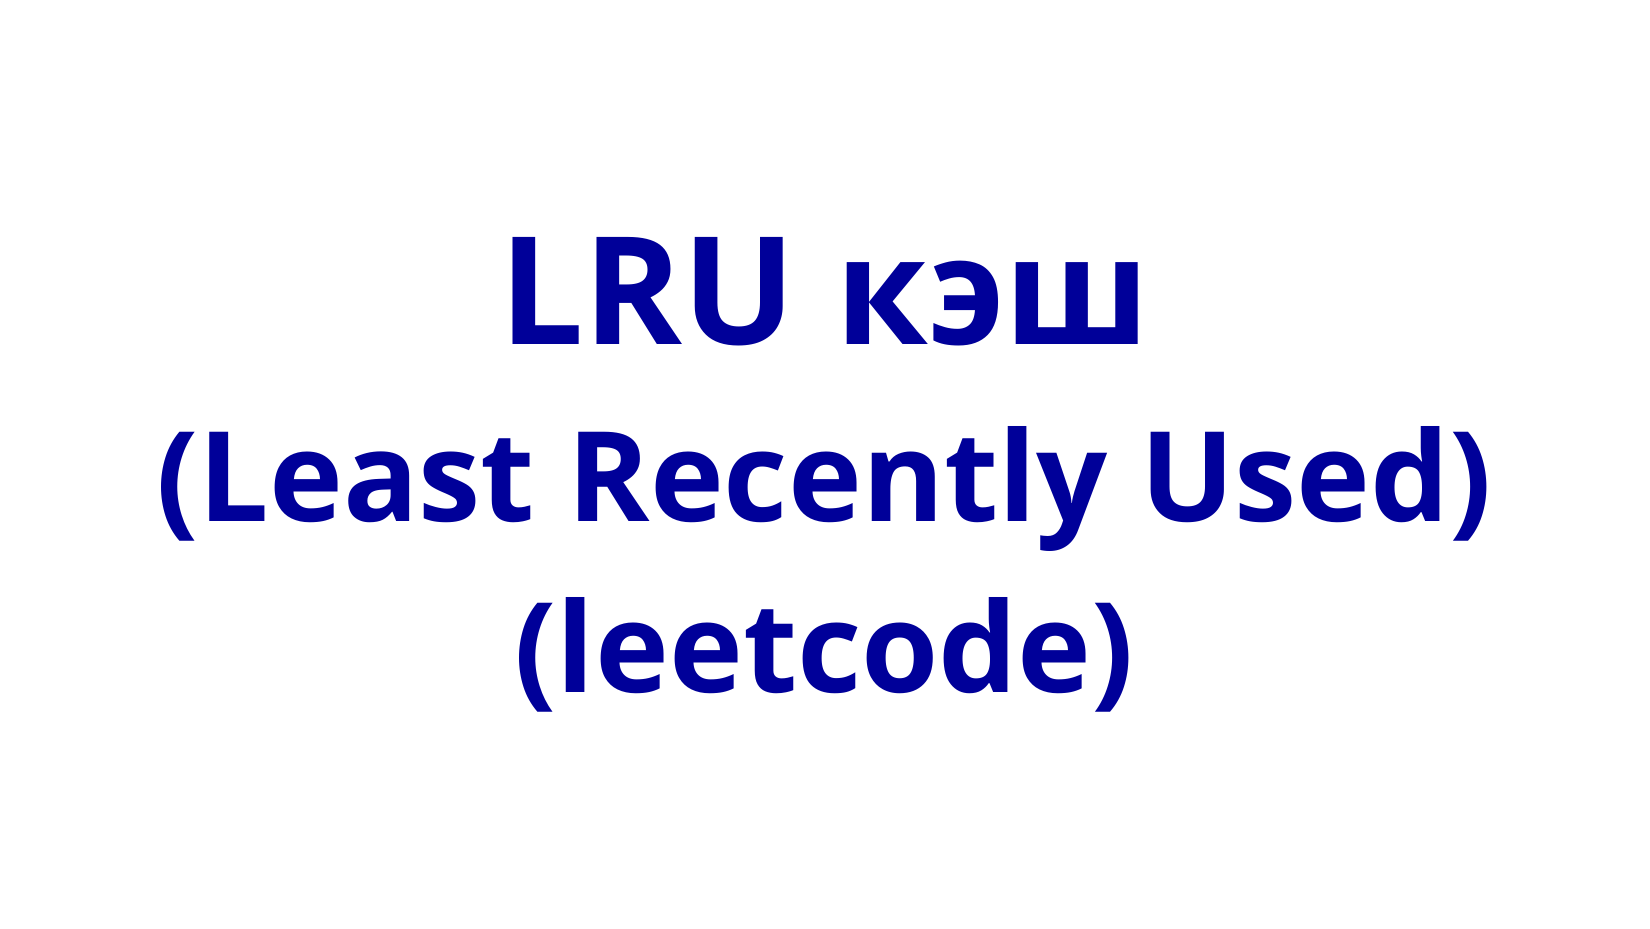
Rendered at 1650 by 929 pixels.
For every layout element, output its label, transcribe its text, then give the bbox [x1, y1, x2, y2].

subtitle LRU кэш (Least Recently Used) (leetcode) [82, 36, 1568, 876]
